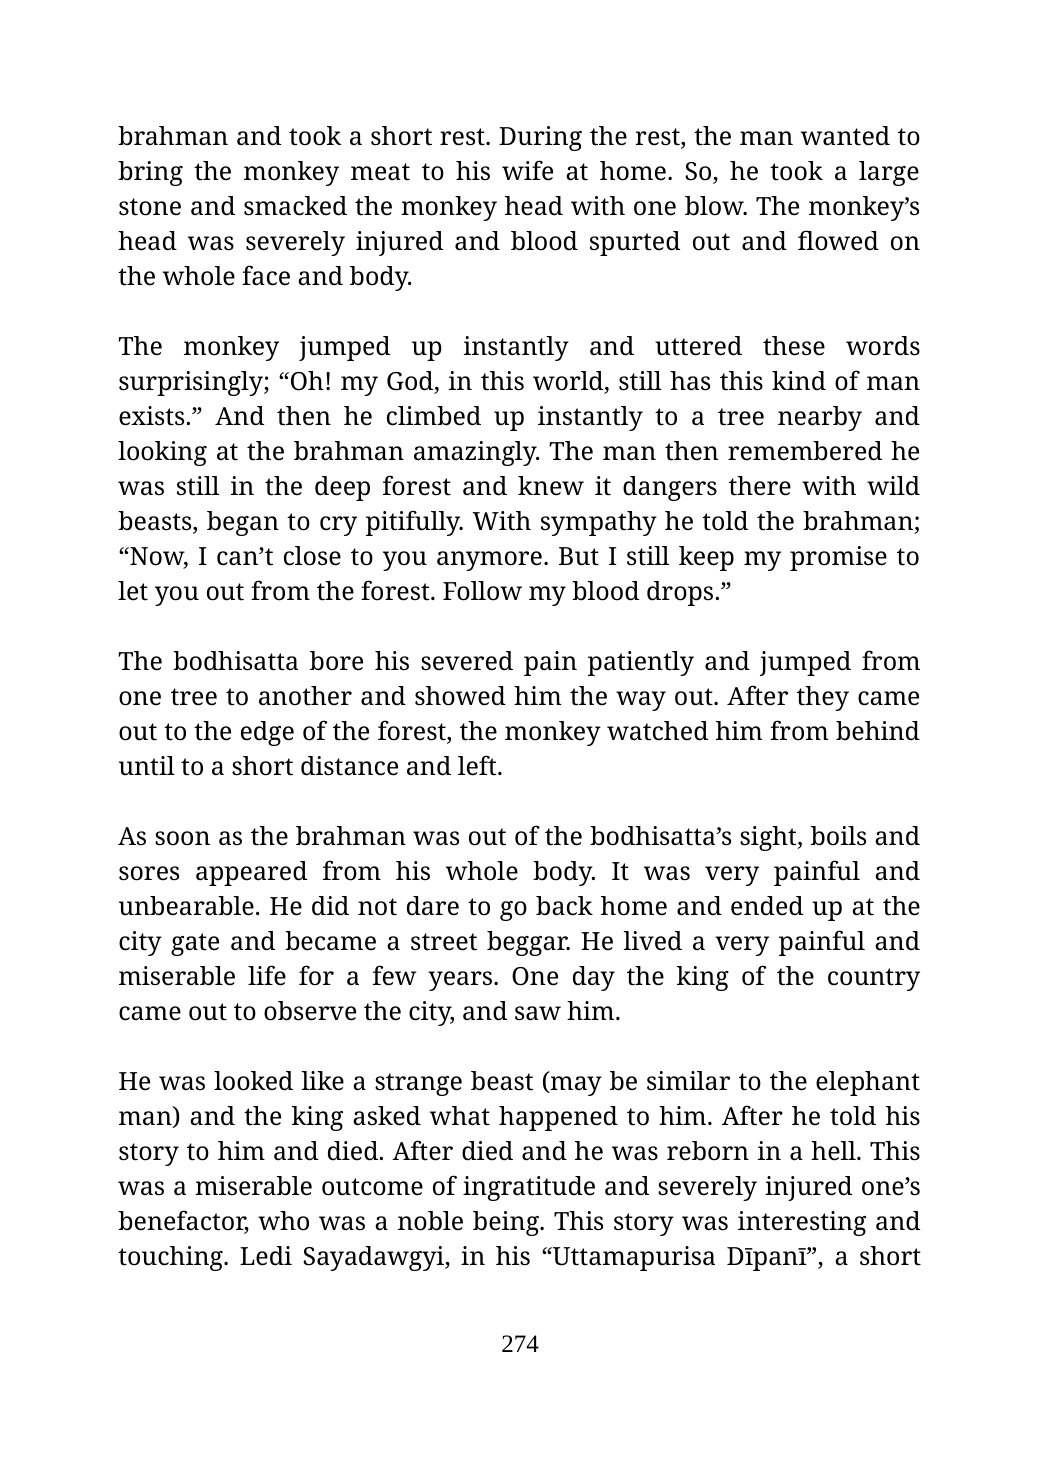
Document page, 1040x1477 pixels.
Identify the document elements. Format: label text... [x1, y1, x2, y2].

text brahman and took a short rest. During the rest, the man wanted to bring the monkey meat to his wife at home. So, he took a large stone and smacked the monkey head with one blow. The monkey’s head was severely injured and blood spurted out and flowed on the whole face and body. The monkey jumped up instantly and uttered these words surprisingly; “Oh! my God, in this world, still has this kind of man exists.” And then he climbed up instantly to a tree nearby and looking at the brahman amazingly. The man then remembered he was still in the deep forest and knew it dangers there with wild beasts, began to cry pitifully. With sympathy he told the brahman; “Now, I can’t close to you anymore. But I still keep my promise to let you out from the forest. Follow my blood drops.” The bodhisatta bore his severed pain patiently and jumped from one tree to another and showed him the way out. After they came out to the edge of the forest, the monkey watched him from behind until to a short distance and left. As soon as the brahman was out of the bodhisatta’s sight, boils and sores appeared from his whole body. It was very painful and unbearable. He did not dare to go back home and ended up at the city gate and became a street beggar. He lived a very painful and miserable life for a few years. One day the king of the country came out to observe the city, and saw him. He was looked like a strange beast (may be similar to the elephant man) and the king asked what happened to him. After he told his story to him and died. After died and he was reborn in a hell. This was a miserable outcome of ingratitude and severely injured one’s benefactor, who was a noble being. This story was interesting and touching. Ledi Sayadawgyi, in his “Uttamapurisa Dīpanī”, a short [118, 118, 922, 1273]
